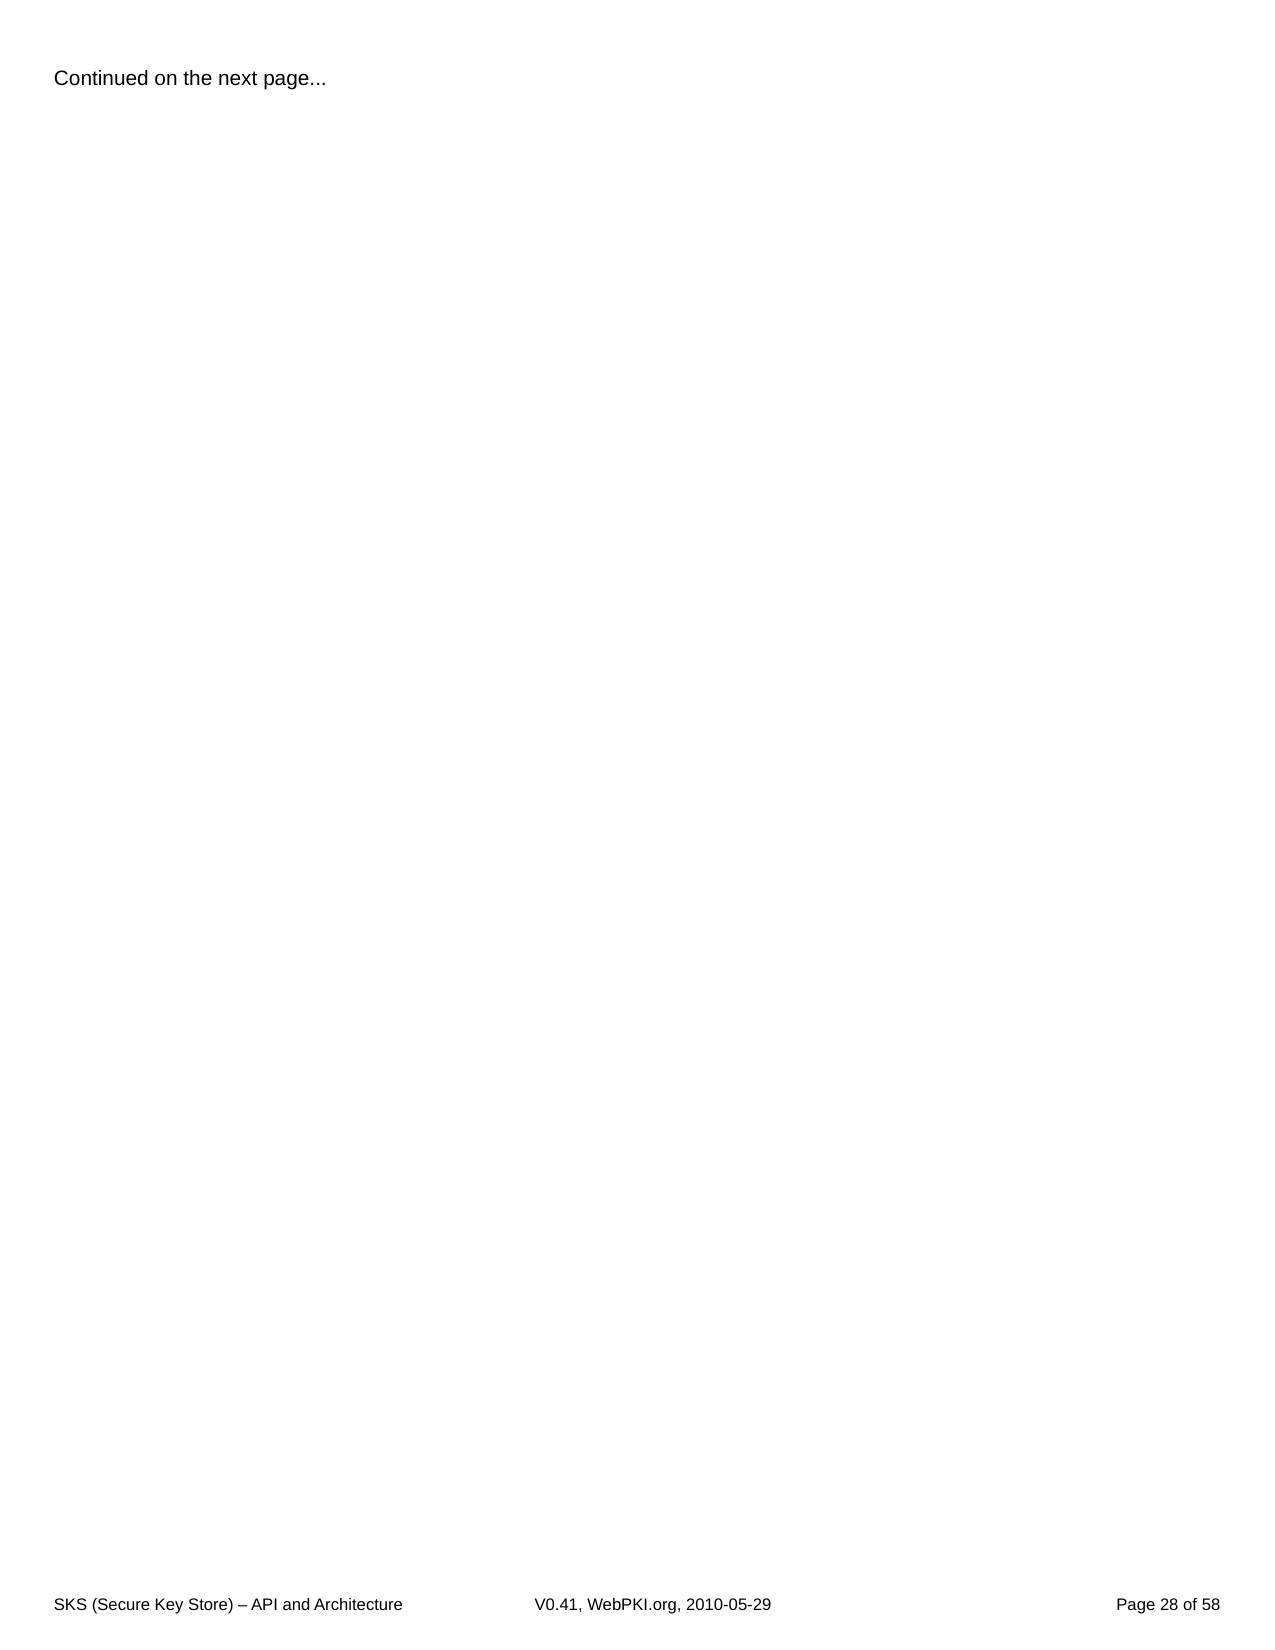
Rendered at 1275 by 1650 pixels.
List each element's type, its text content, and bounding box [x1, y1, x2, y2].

text Continued on the next page... [54, 66, 1221, 90]
